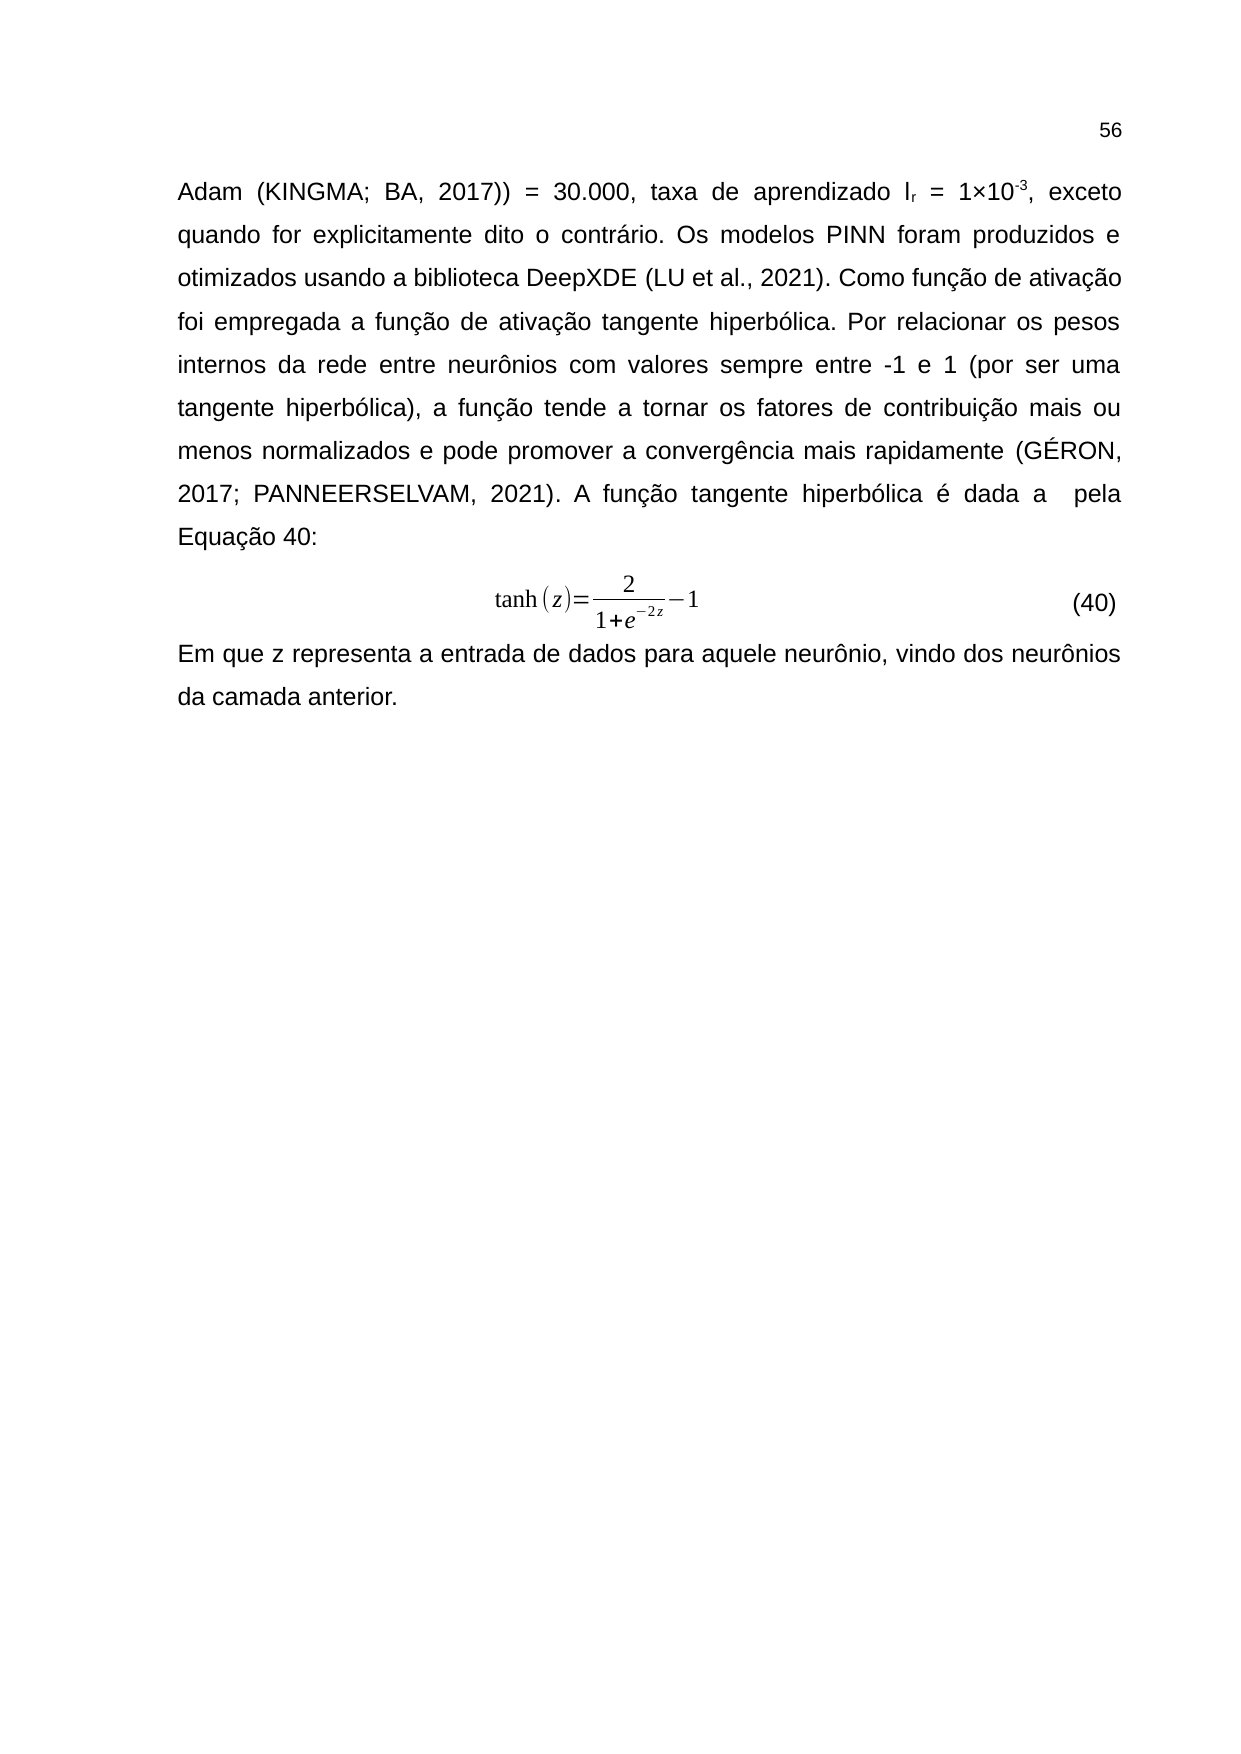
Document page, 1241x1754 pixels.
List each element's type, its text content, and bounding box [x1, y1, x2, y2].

table_header [177, 565, 1017, 639]
text Em que z representa a entrada de dados para aquele neurônio, vindo dos neurônios da camada anterior. [177, 639, 1122, 711]
text Adam (KINGMA; BA, 2017)) = 30.000, taxa de aprendizado lr = 1×10-3, exceto quando for explicitamente dito o contrário. Os modelos PINN foram produzidos e otimizados usando a biblioteca DeepXDE (LU et al., 2021). Como função de ativação foi empregada a função de ativação tangente hiperbólica. Por relacionar os pesos internos da rede entre neurônios com valores sempre entre -1 e 1 (por ser uma tangente hiperbólica), a função tende a tornar os fatores de contribuição mais ou menos normalizados e pode promover a convergência mais rapidamente (GÉRON, 2017; PANNEERSELVAM, 2021). A função tangente hiperbólica é dada a pela Equação 40: [177, 177, 1122, 551]
table_header (40) [1017, 565, 1122, 639]
